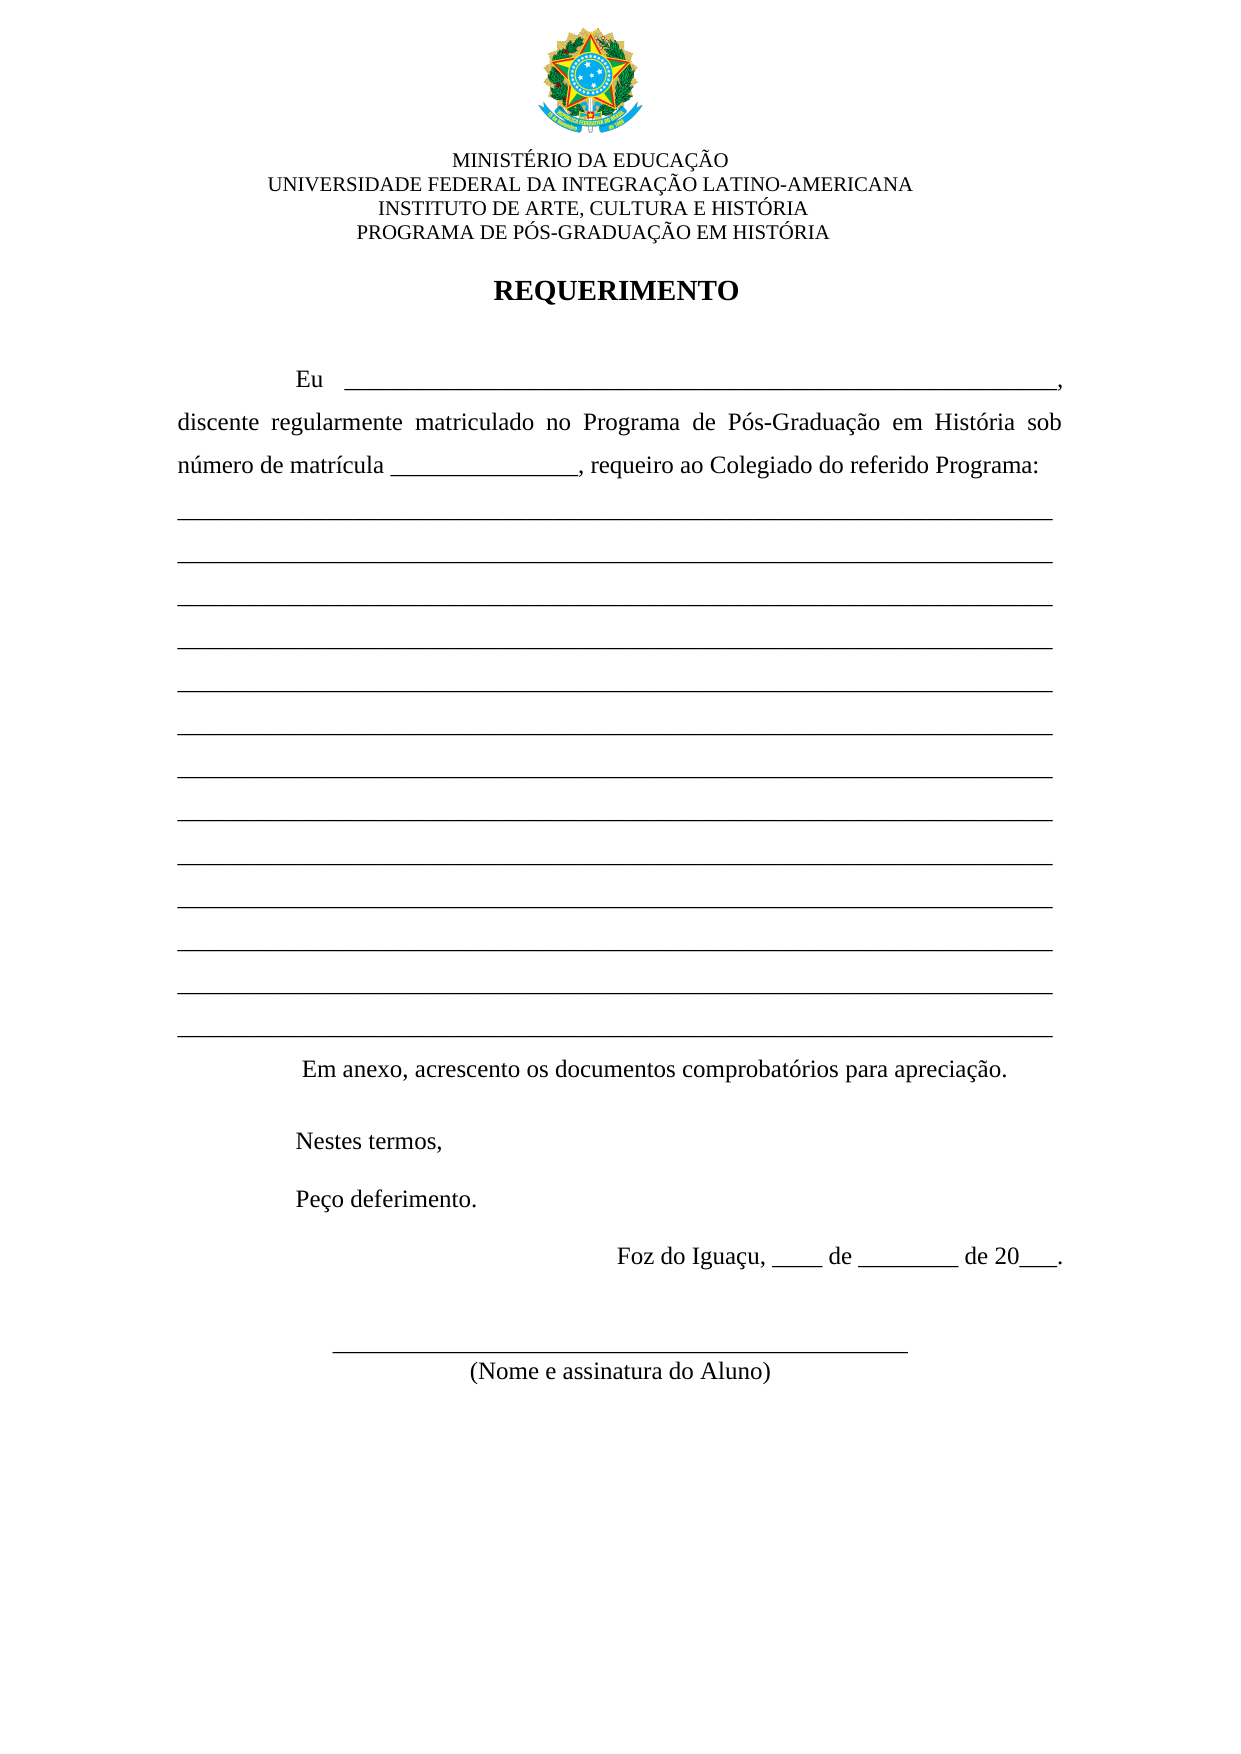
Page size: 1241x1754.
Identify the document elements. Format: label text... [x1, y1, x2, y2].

picture [556, 112, 564, 118]
picture [559, 121, 576, 130]
text Nestes termos, [177, 1126, 1063, 1155]
text Em anexo, acrescento os documentos comprobatórios para apreciação. [177, 1054, 1063, 1083]
text REQUERIMENTO [177, 273, 1063, 307]
text ______________________________________________________________________________________________________________________________________________________________________________________________________________________________________________________________________________________________________________________________________________________________________________________________________________________________________________________________________________________________________________________________________________________________________________________________________________________________________________________________________________________________________________________________________________________________________________________________________________________________________________________________________________________________________________________________________________ [177, 494, 1063, 1040]
text Eu _________________________________________________________, discente regularmente matriculado no Programa de Pós-Graduação em História sob número de matrícula _______________, requeiro ao Colegiado do referido Programa: [177, 364, 1063, 479]
text (Nome e assinatura do Aluno) [177, 1356, 1063, 1385]
text Foz do Iguaçu, ____ de ________ de 20___. [177, 1241, 1063, 1270]
text ______________________________________________ [177, 1327, 1063, 1356]
picture [538, 28, 643, 133]
text Peço deferimento. [177, 1184, 1063, 1212]
